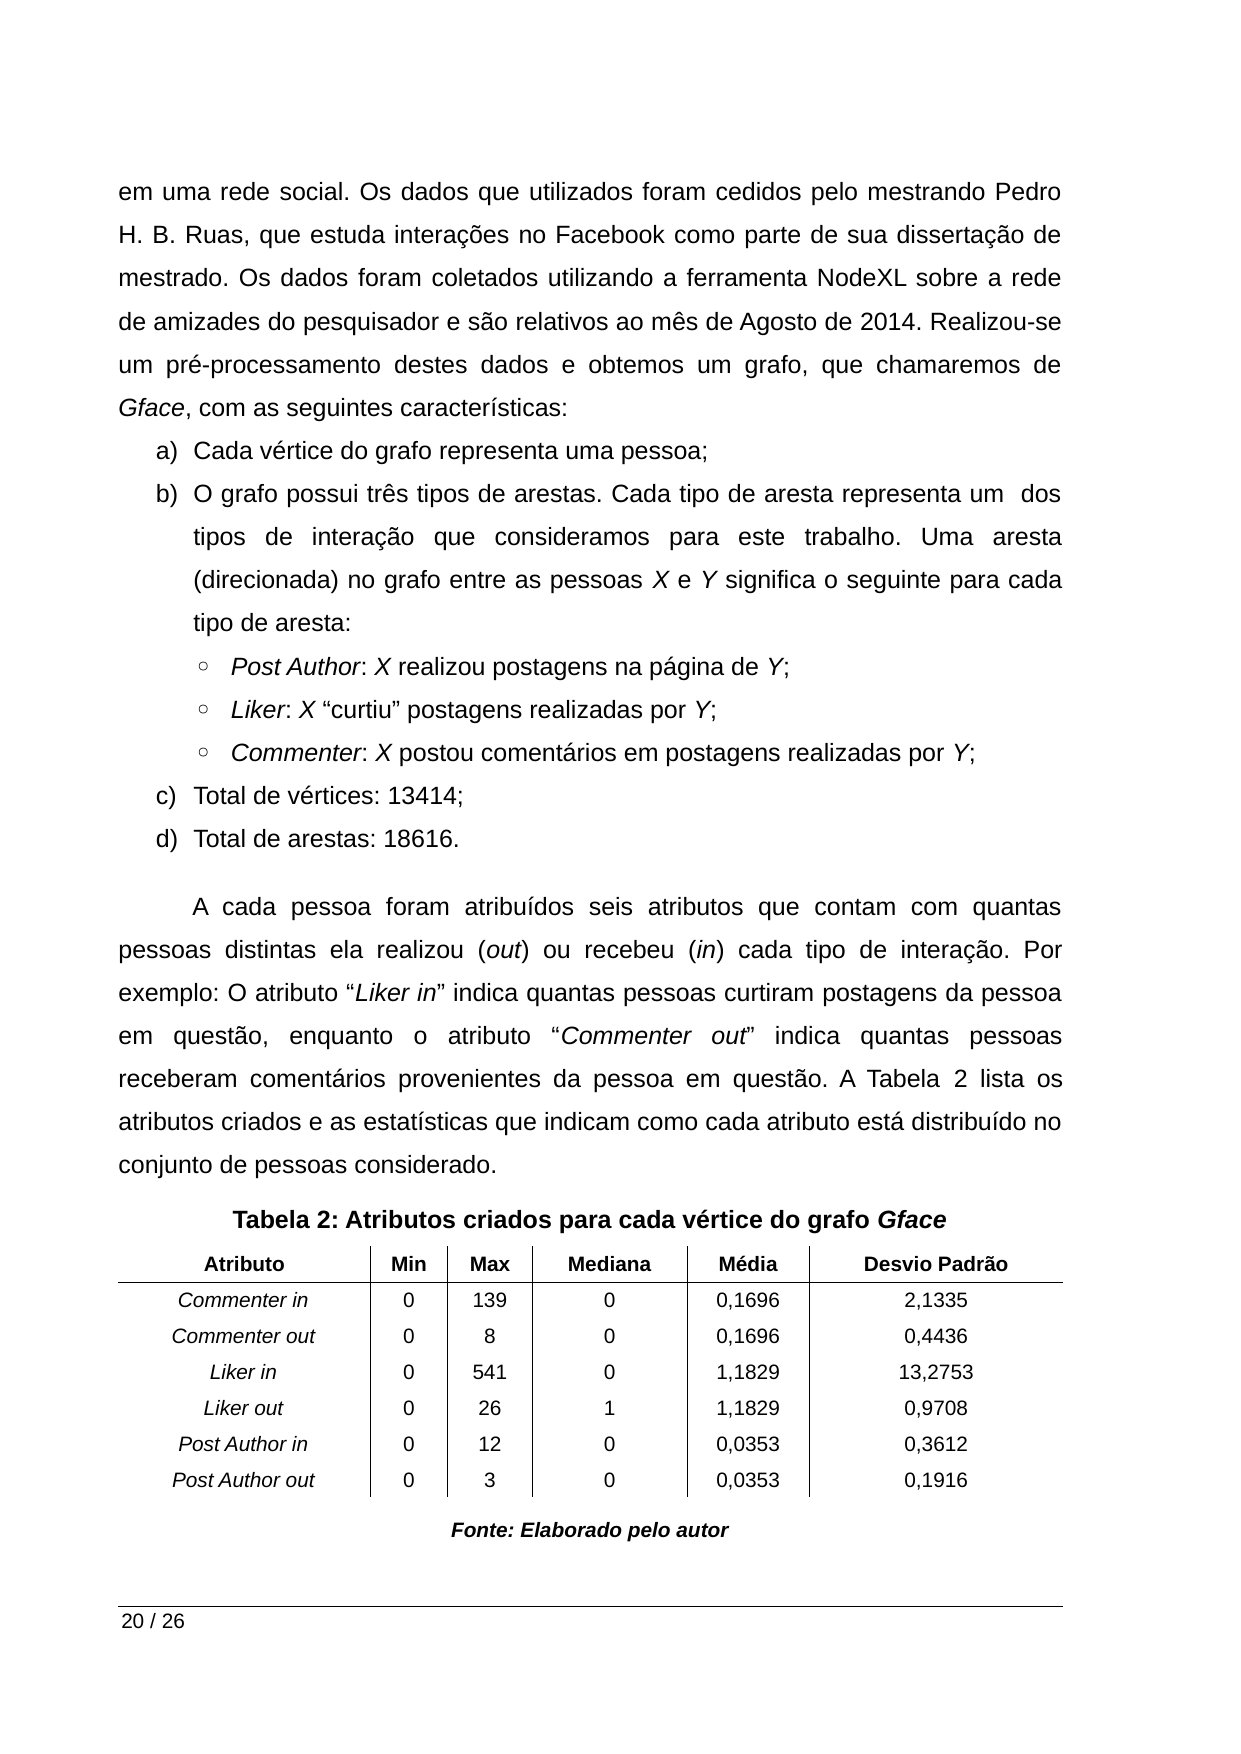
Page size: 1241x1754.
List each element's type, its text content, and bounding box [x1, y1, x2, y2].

table_cell 0,3612 [810, 1426, 1063, 1461]
table_cell 1,1829 [688, 1390, 809, 1426]
table_cell 13,2753 [810, 1354, 1063, 1390]
table_header Min [371, 1246, 447, 1282]
list Total de vértices: 13414; [156, 781, 1063, 810]
table_cell 0 [371, 1283, 447, 1318]
table_cell 0 [371, 1354, 447, 1390]
table_cell 3 [448, 1461, 532, 1497]
table_cell Commenter in [118, 1283, 370, 1318]
table_header Max [448, 1246, 532, 1282]
table_cell 26 [448, 1390, 532, 1426]
list Liker: X “curtiu” postagens realizadas por Y; [193, 695, 1063, 724]
table_cell Liker in [118, 1354, 370, 1390]
table_header Mediana [533, 1246, 687, 1282]
table_cell 1,1829 [688, 1354, 809, 1390]
table_cell 12 [448, 1426, 532, 1461]
table_cell 0 [533, 1318, 687, 1354]
table_cell 0,0353 [688, 1461, 809, 1497]
text Fonte: Elaborado pelo autor [118, 1518, 1063, 1542]
table_cell 8 [448, 1318, 532, 1354]
list O grafo possui três tipos de arestas. Cada tipo de aresta representa um dos tipos de interação que consideramos para este trabalho. Uma aresta (direcionada) no grafo entre as pessoas X e Y significa o seguinte para cada tipo de aresta: [156, 479, 1063, 637]
table_header Média [688, 1246, 809, 1282]
table_cell 0,1696 [688, 1318, 809, 1354]
table_cell Post Author out [118, 1461, 370, 1497]
table_cell 0,9708 [810, 1390, 1063, 1426]
table_cell Post Author in [118, 1426, 370, 1461]
table_cell 541 [448, 1354, 532, 1390]
table_cell 0 [371, 1390, 447, 1426]
table_cell Commenter out [118, 1318, 370, 1354]
table_cell Liker out [118, 1390, 370, 1426]
table_cell 0,4436 [810, 1318, 1063, 1354]
table_cell 0 [533, 1461, 687, 1497]
table_cell 0,1916 [810, 1461, 1063, 1497]
table_cell 139 [448, 1283, 532, 1318]
table_cell 0 [371, 1318, 447, 1354]
list Commenter: X postou comentários em postagens realizadas por Y; [193, 738, 1063, 767]
table_header Desvio Padrão [810, 1246, 1063, 1282]
table_cell 0,1696 [688, 1283, 809, 1318]
list Post Author: X realizou postagens na página de Y; [193, 652, 1063, 680]
text A cada pessoa foram atribuídos seis atributos que contam com quantas pessoas distintas ela realizou (out) ou recebeu (in) cada tipo de interação. Por exemplo: O atributo “Liker in” indica quantas pessoas curtiram postagens da pessoa em questão, enquanto o atributo “Commenter out” indica quantas pessoas receberam comentários provenientes da pessoa em questão. A Tabela 2 lista os atributos criados e as estatísticas que indicam como cada atributo está distribuído no conjunto de pessoas considerado. [118, 891, 1063, 1179]
table_cell 0 [533, 1283, 687, 1318]
table_cell 1 [533, 1390, 687, 1426]
list Cada vértice do grafo representa uma pessoa; [156, 436, 1063, 465]
table_cell 0 [371, 1426, 447, 1461]
table_cell 2,1335 [810, 1283, 1063, 1318]
table_cell 0,0353 [688, 1426, 809, 1461]
table_cell 0 [371, 1461, 447, 1497]
text em uma rede social. Os dados que utilizados foram cedidos pelo mestrando Pedro H. B. Ruas, que estuda interações no Facebook como parte de sua dissertação de mestrado. Os dados foram coletados utilizando a ferramenta NodeXL sobre a rede de amizades do pesquisador e são relativos ao mês de Agosto de 2014. Realizou-se um pré-processamento destes dados e obtemos um grafo, que chamaremos de Gface, com as seguintes características: [118, 177, 1063, 422]
list Total de arestas: 18616. [156, 824, 1063, 853]
text Tabela 2: Atributos criados para cada vértice do grafo Gface [118, 1205, 1063, 1234]
table_cell 0 [533, 1354, 687, 1390]
table_cell 0 [533, 1426, 687, 1461]
table_header Atributo [118, 1246, 370, 1282]
